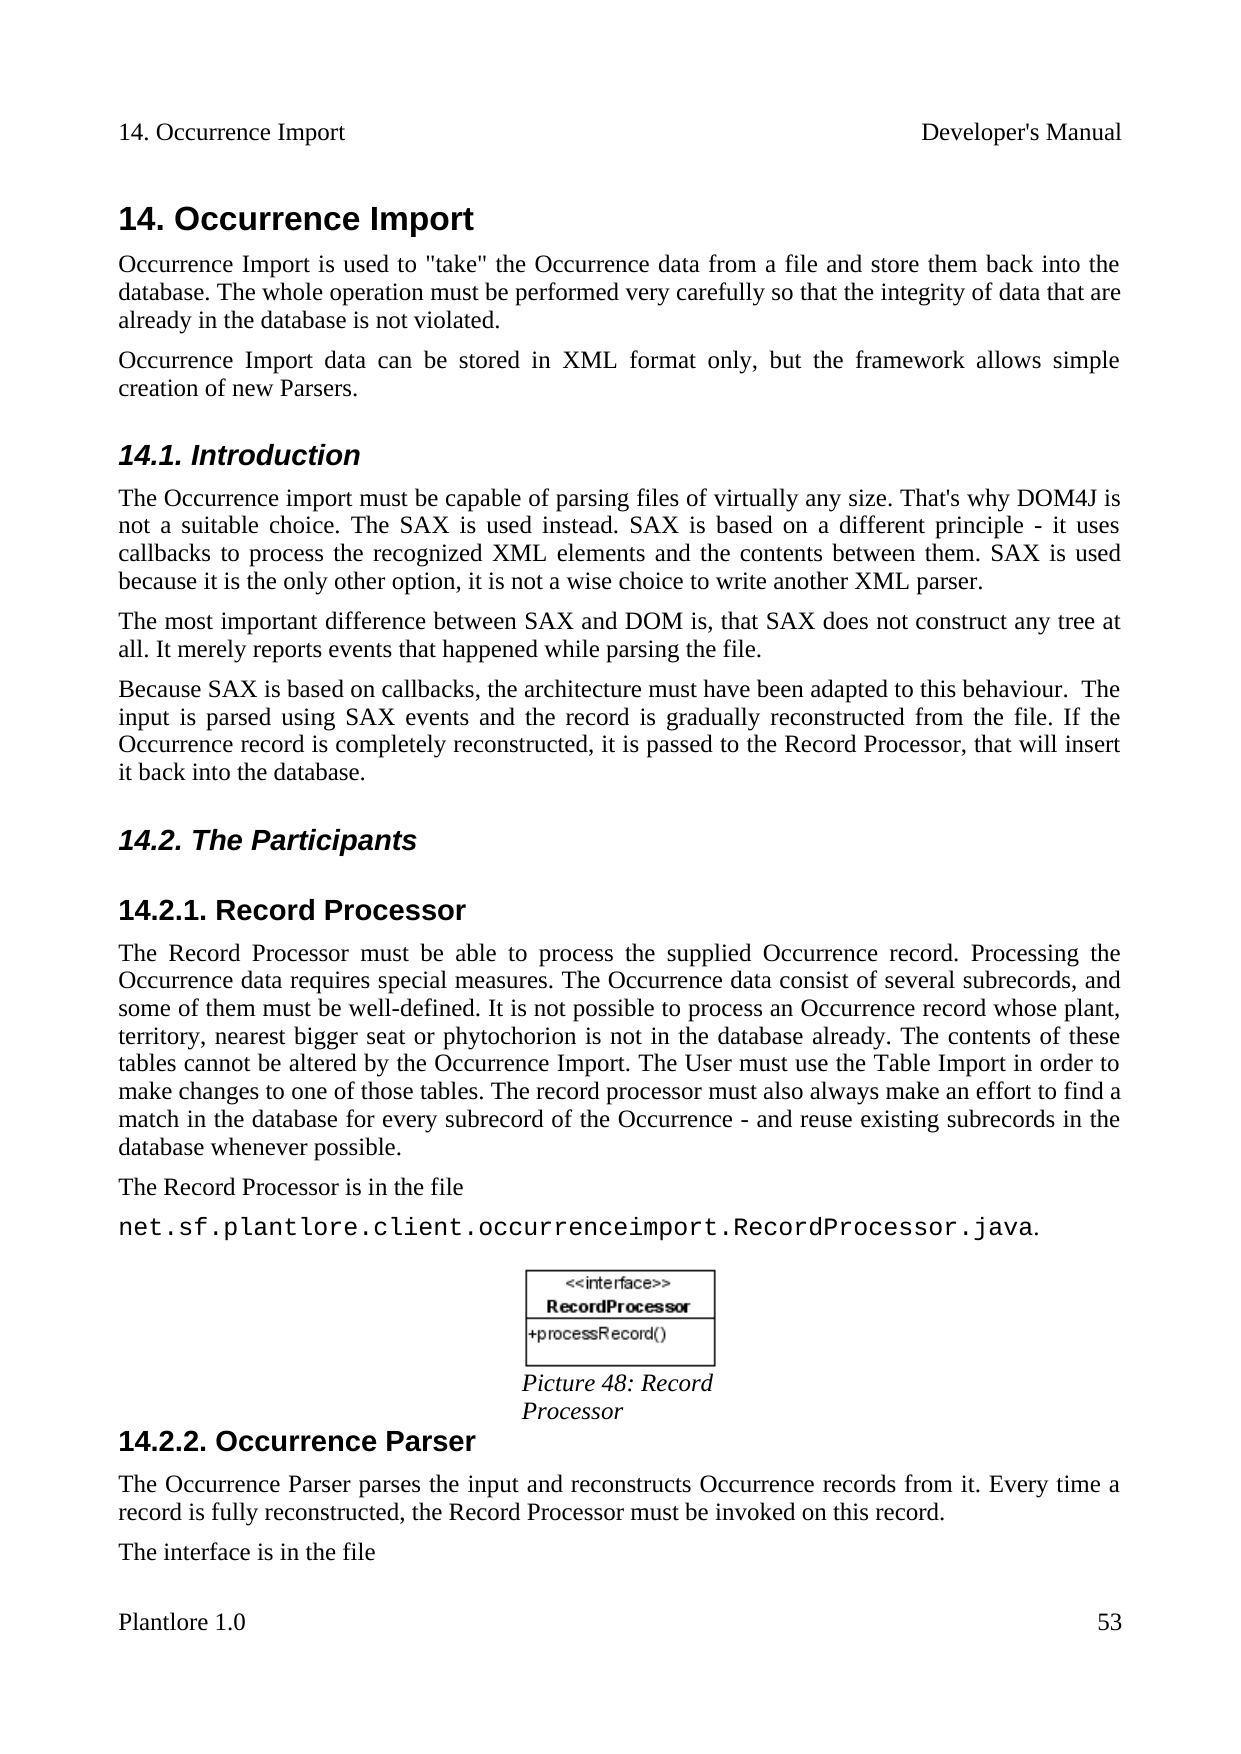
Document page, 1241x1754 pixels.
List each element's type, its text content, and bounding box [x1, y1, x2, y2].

text The most important difference between SAX and DOM is, that SAX does not construct any tree at all. It merely reports events that happened while parsing the file. [118, 607, 1122, 663]
text Occurrence Import data can be stored in XML format only, but the framework allows simple creation of new Parsers. [118, 346, 1122, 401]
text Occurrence Import is used to "take" the Occurrence data from a file and store them back into the database. The whole operation must be performed very carefully so that the integrity of data that are already in the database is not violated. [118, 250, 1122, 333]
subtitle 14.2.2. Occurrence Parser [118, 1370, 1122, 1458]
text The interface is in the file [118, 1538, 1122, 1566]
subtitle 14.2.1. Record Processor [118, 894, 1122, 926]
text net.sf.plantlore.client.occurrenceimport.RecordProcessor.java. [118, 1213, 1122, 1243]
text The Record Processor is in the file [118, 1173, 1122, 1201]
subtitle 14.2. The Participants [118, 823, 1122, 856]
text Because SAX is based on callbacks, the architecture must have been adapted to this behaviour. The input is parsed using SAX events and the record is gradually reconstructed from the file. If the Occurrence record is completely reconstructed, it is passed to the Record Processor, that will insert it back into the database. [118, 675, 1122, 786]
text The Occurrence import must be capable of parsing files of virtually any size. That's why DOM4J is not a suitable choice. The SAX is used instead. SAX is based on a different principle - it uses callbacks to process the recognized XML elements and the contents between them. SAX is used because it is the only other option, it is not a wise choice to write another XML parser. [118, 484, 1122, 595]
subtitle 14.1. Introduction [118, 439, 1122, 471]
subtitle [522, 1255, 718, 1268]
subtitle 14. Occurrence Import [118, 200, 1122, 238]
text Picture 48: Record Processor [522, 1370, 718, 1425]
text The Occurrence Parser parses the input and reconstructs Occurrence records from it. Every time a record is fully reconstructed, the Record Processor must be invoked on this record. [118, 1470, 1122, 1526]
text The Record Processor must be able to process the supplied Occurrence record. Processing the Occurrence data requires special measures. The Occurrence data consist of several subrecords, and some of them must be well-defined. It is not possible to process an Occurrence record whose plant, territory, nearest bigger seat or phytochorion is not in the database already. The contents of these tables cannot be altered by the Occurrence Import. The User must use the Table Import in order to make changes to one of those tables. The record processor must also always make an effort to find a match in the database for every subrecord of the Occurrence - and reuse existing subrecords in the database whenever possible. [118, 939, 1122, 1160]
picture [521, 1268, 719, 1370]
